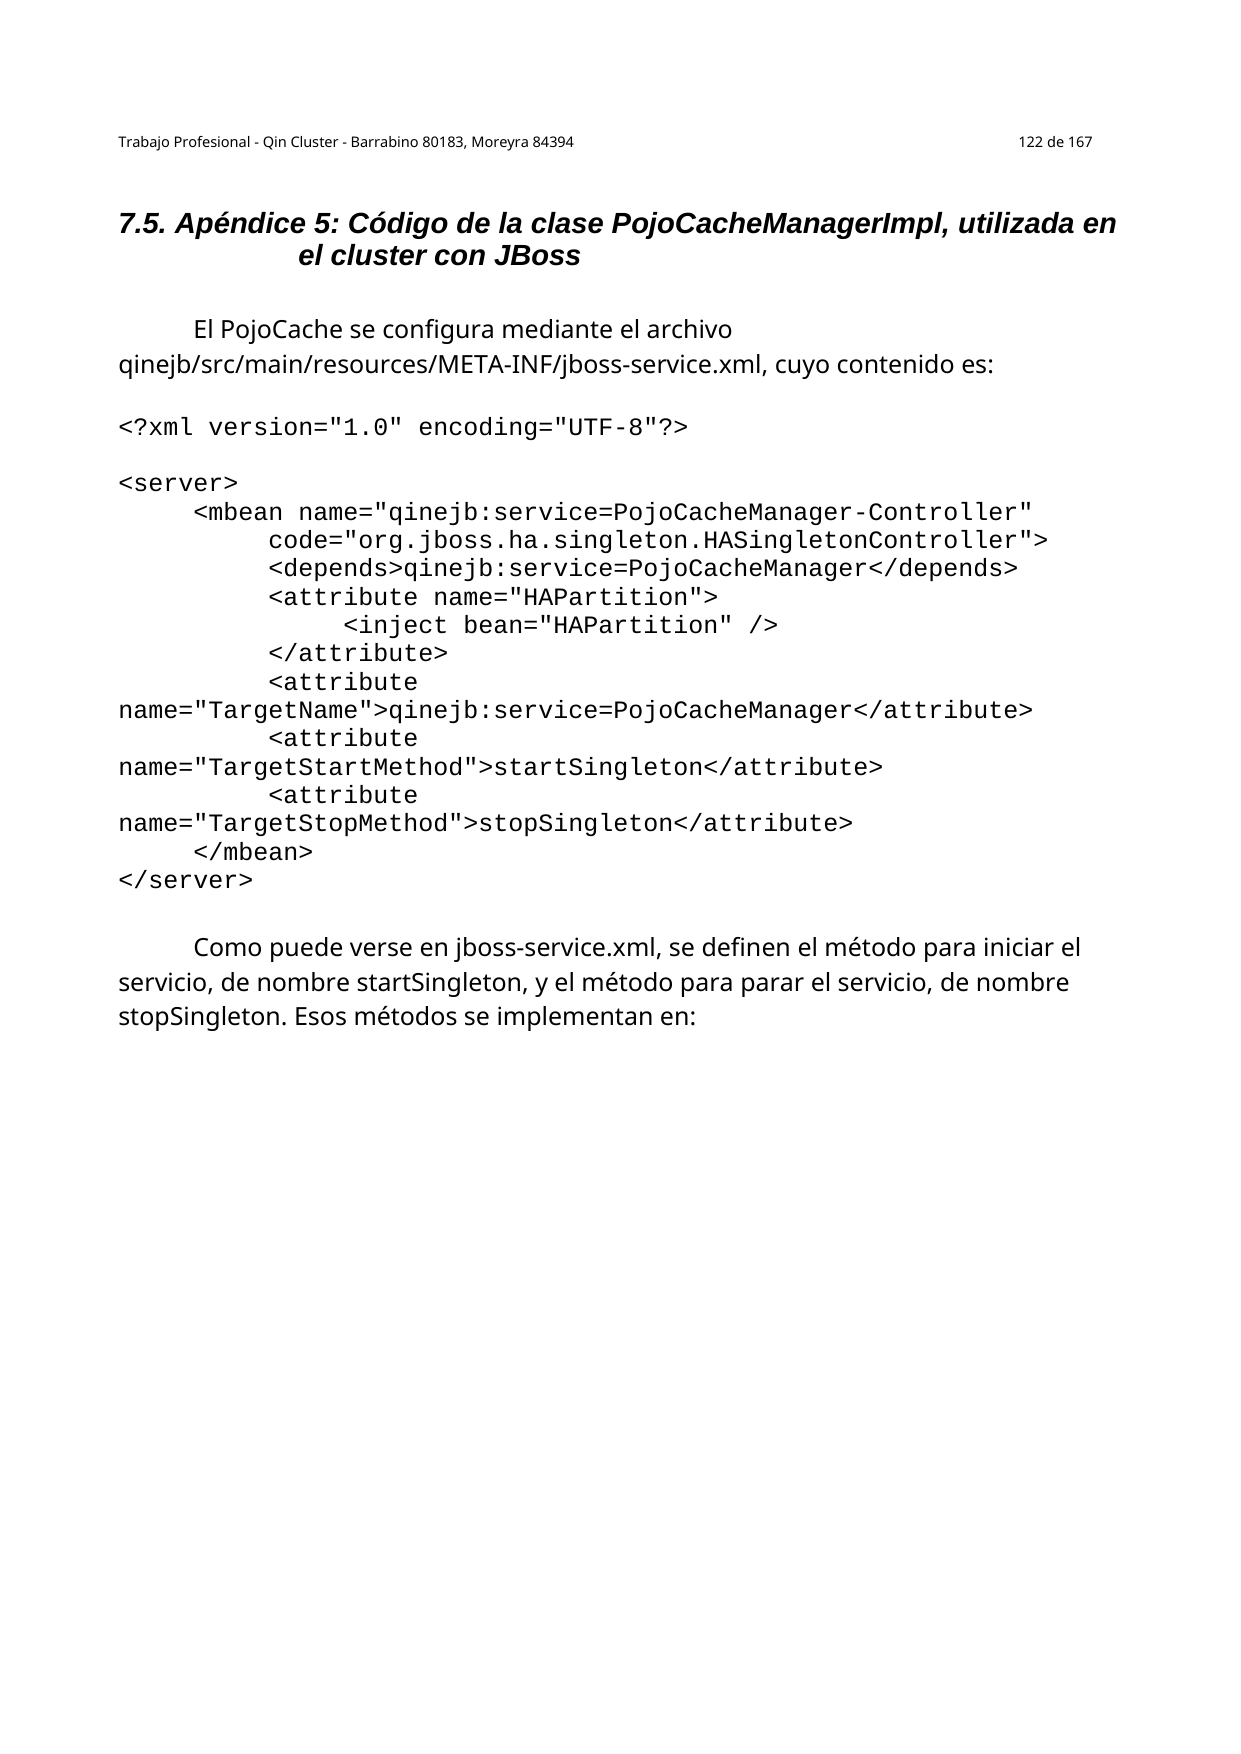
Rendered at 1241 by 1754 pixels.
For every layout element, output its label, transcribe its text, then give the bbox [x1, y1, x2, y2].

text <mbean name="qinejb:service=PojoCacheManager-Controller" [118, 499, 1122, 528]
text code="org.jboss.ha.singleton.HASingletonController"> [118, 528, 1122, 556]
text </attribute> [118, 641, 1122, 669]
text <attribute name="HAPartition"> [118, 584, 1122, 613]
text <attribute name="TargetStartMethod">startSingleton</attribute> [118, 726, 1122, 783]
text </mbean> [118, 839, 1122, 868]
text <depends>qinejb:service=PojoCacheManager</depends> [118, 556, 1122, 584]
text <server> [118, 471, 1122, 499]
text El PojoCache se configura mediante el archivo qinejb/src/main/resources/META-INF/jboss-service.xml, cuyo contenido es: [118, 312, 1122, 380]
text </server> [118, 868, 1122, 896]
text <attribute name="TargetStopMethod">stopSingleton</attribute> [118, 783, 1122, 839]
subtitle 7.5. Apéndice 5: Código de la clase PojoCacheManagerImpl, utilizada en el cluster con JBoss [118, 207, 1122, 272]
text <attribute name="TargetName">qinejb:service=PojoCacheManager</attribute> [118, 669, 1122, 726]
text Como puede verse en jboss-service.xml, se definen el método para iniciar el servicio, de nombre startSingleton, y el método para parar el servicio, de nombre stopSingleton. Esos métodos se implementan en: [118, 930, 1122, 1032]
text <inject bean="HAPartition" /> [118, 613, 1122, 641]
text <?xml version="1.0" encoding="UTF-8"?> [118, 414, 1122, 443]
